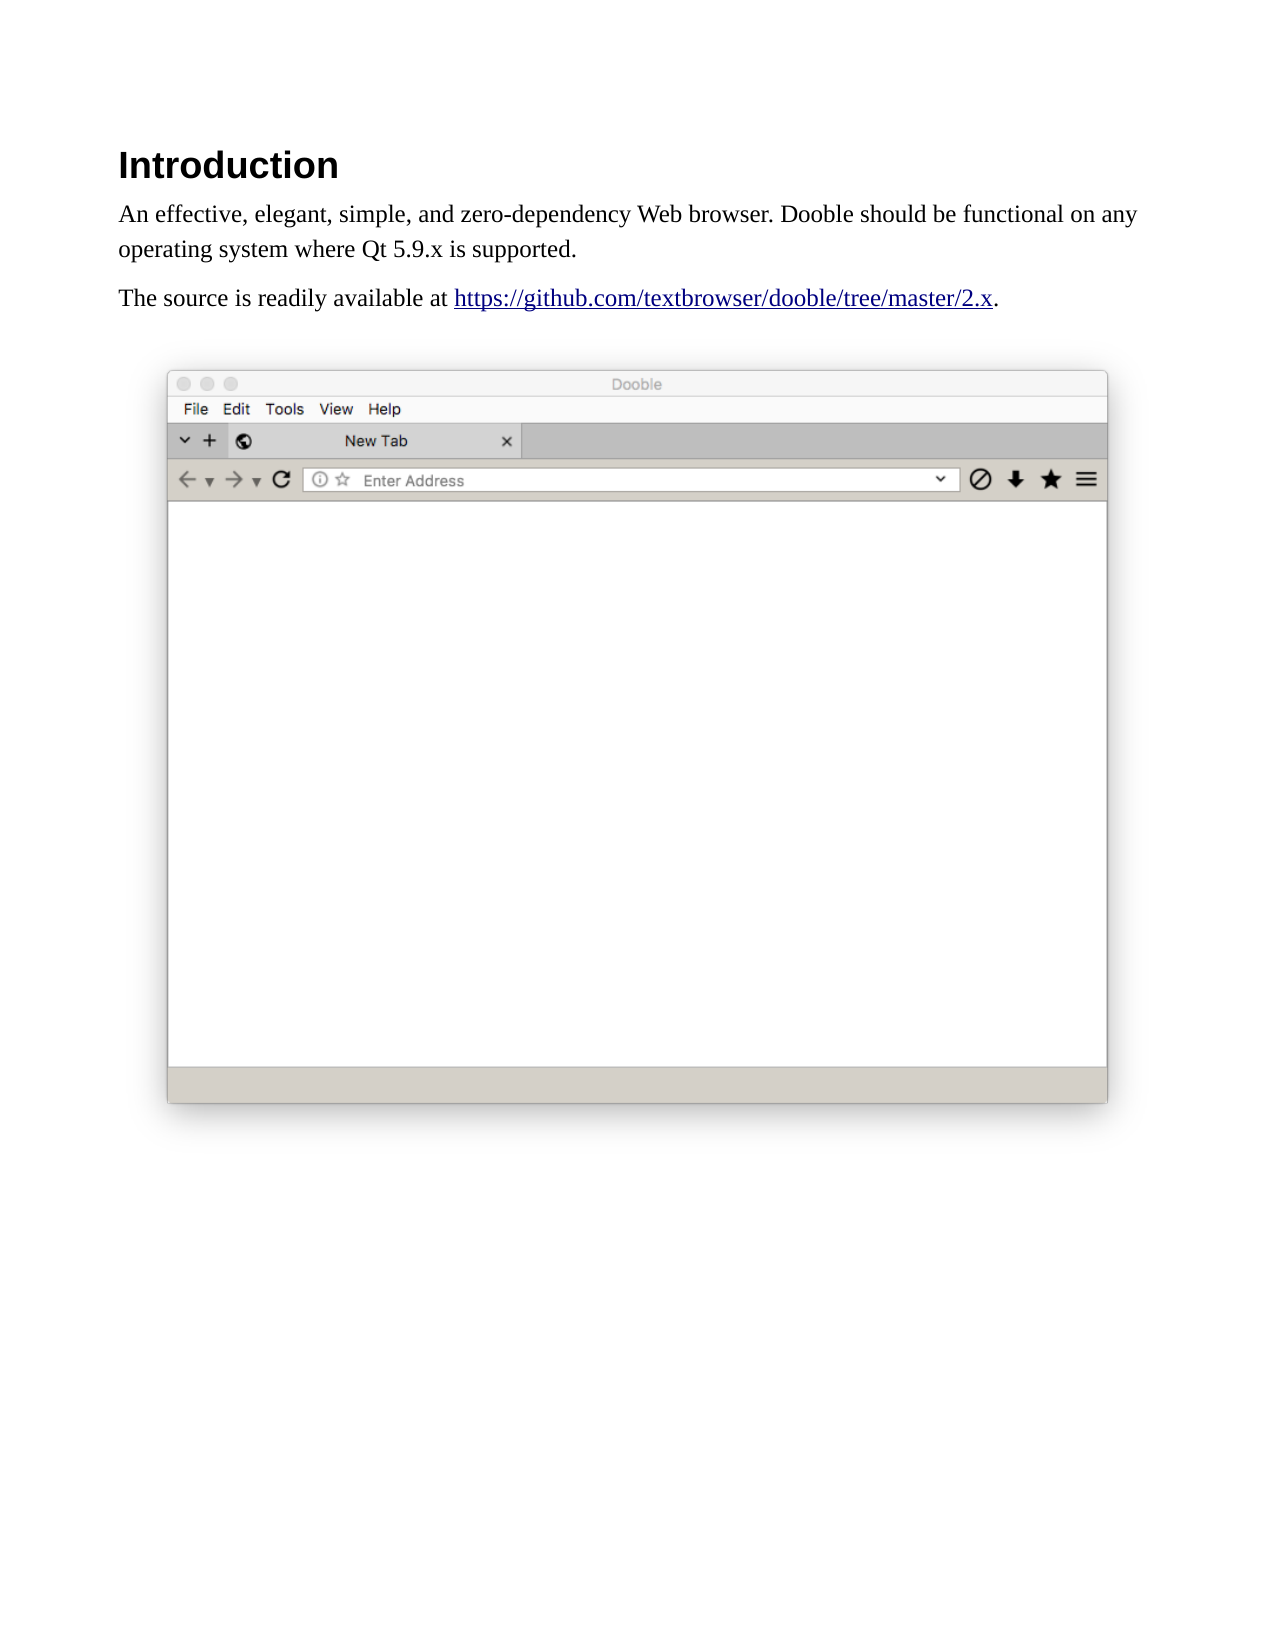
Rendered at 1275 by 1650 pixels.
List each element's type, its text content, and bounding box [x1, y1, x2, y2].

text An effective, elegant, simple, and zero-dependency Web browser. Dooble should be functional on any operating system where Qt 5.9.x is supported. [118, 199, 1157, 262]
picture [118, 331, 1157, 1162]
subtitle Introduction [118, 143, 1157, 187]
text The source is readily available at https://github.com/textbrowser/dooble/tree/master/2.x. [118, 283, 1157, 312]
